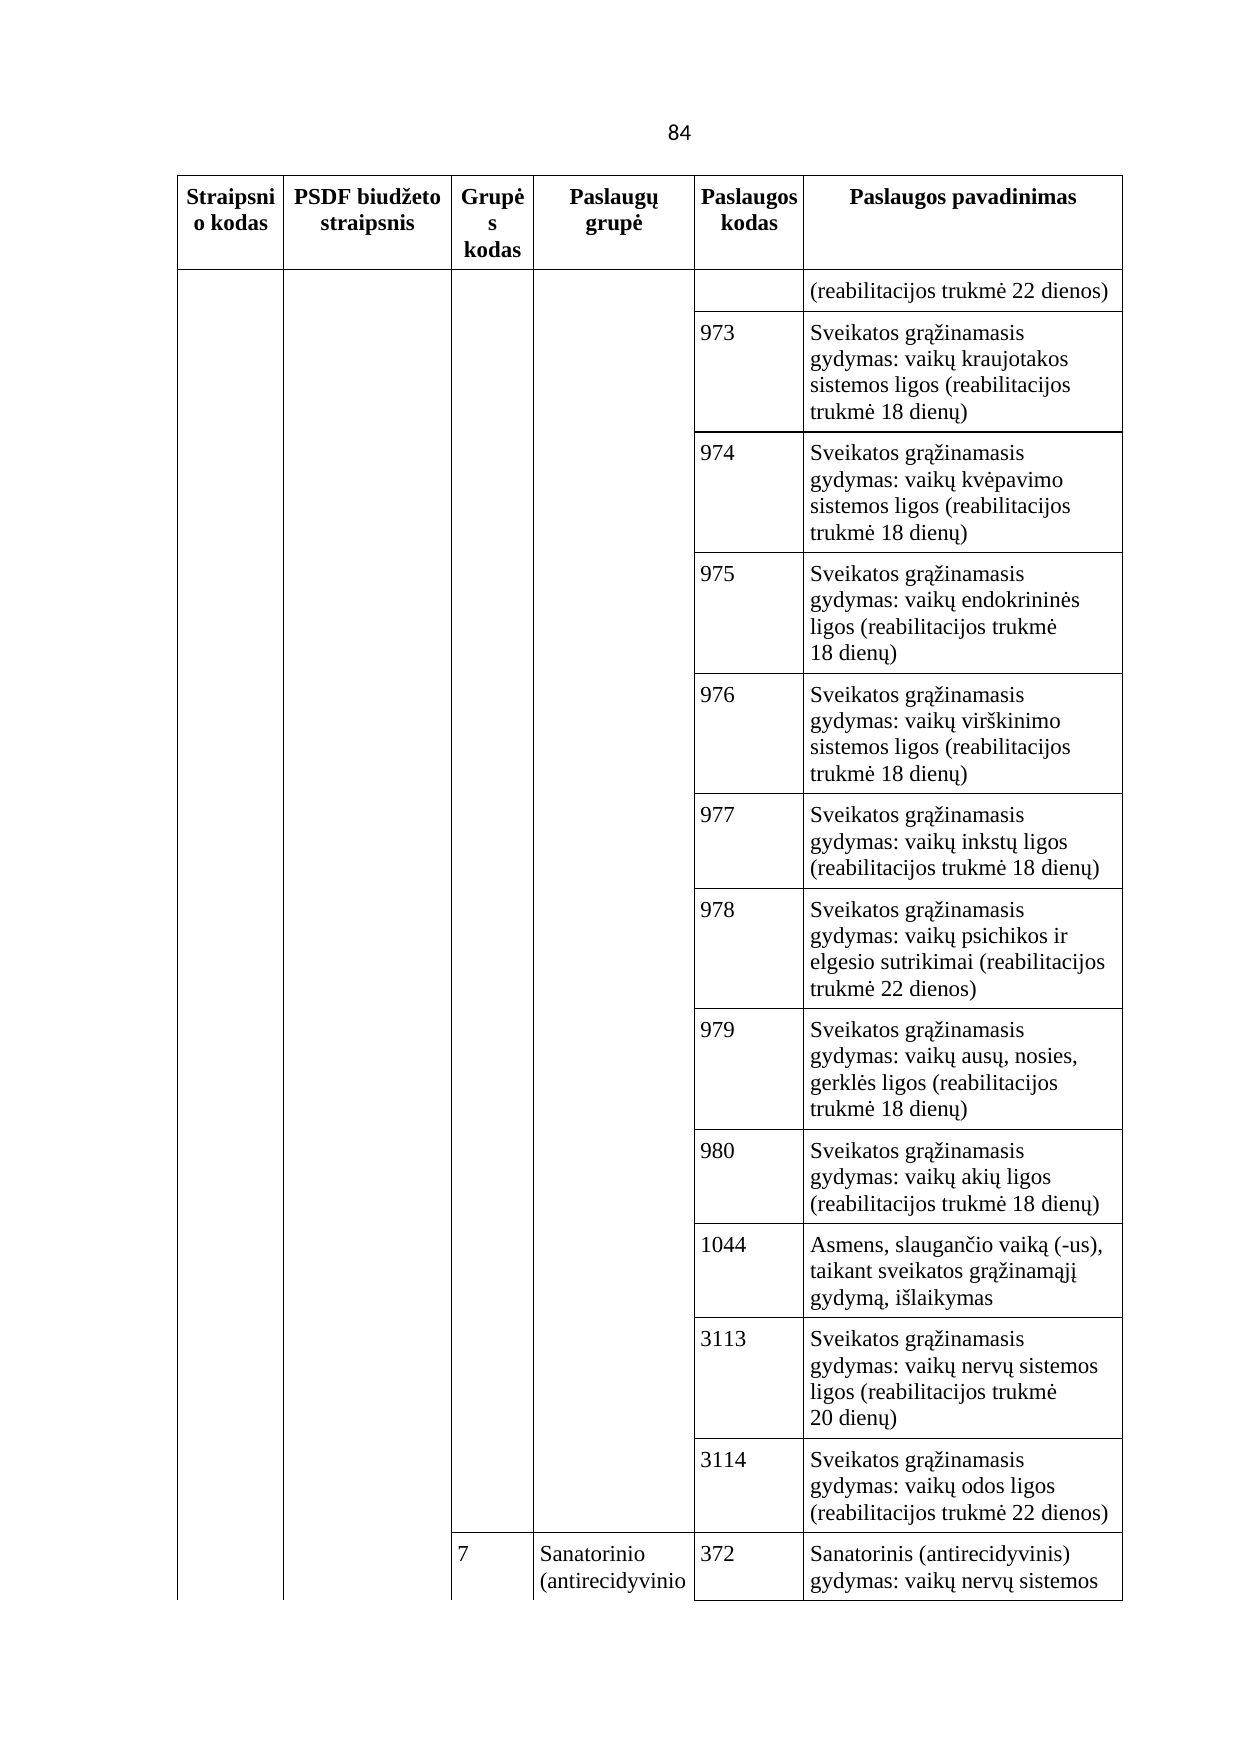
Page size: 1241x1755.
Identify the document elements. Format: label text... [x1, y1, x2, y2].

table_cell 976 [695, 674, 803, 793]
table_cell [178, 552, 283, 673]
table_cell 3113 [695, 1318, 803, 1438]
table_cell 372 [695, 1533, 803, 1600]
table_cell [178, 270, 283, 311]
table_cell Sveikatos grąžinamasis gydymas: vaikų inkstų ligos (reabilitacijos trukmė 18 dienų) [804, 794, 1122, 887]
table_cell [178, 888, 283, 1008]
table_cell [534, 1008, 694, 1129]
table_cell Sanatorinis (antirecidyvinis) gydymas: vaikų nervų sistemos [804, 1533, 1122, 1600]
table_cell [452, 793, 533, 887]
table_header Straipsnio kodas [178, 176, 283, 269]
table_cell [452, 311, 533, 431]
table_cell [284, 552, 451, 673]
table_cell [534, 673, 694, 793]
table_cell [534, 431, 694, 552]
table_cell [284, 1438, 451, 1532]
table_cell [452, 1008, 533, 1129]
table_cell Asmens, slaugančio vaiką (-us), taikant sveikatos grąžinamąjį gydymą, išlaikymas [804, 1224, 1122, 1317]
table_cell [284, 1532, 451, 1600]
table_cell Sveikatos grąžinamasis gydymas: vaikų psichikos ir elgesio sutrikimai (reabilitacijos trukmė 22 dienos) [804, 889, 1122, 1008]
table_cell [534, 1223, 694, 1532]
table_cell [452, 431, 533, 552]
table_cell Sveikatos grąžinamasis gydymas: vaikų nervų sistemos ligos (reabilitacijos trukmė 20 dienų) [804, 1318, 1122, 1438]
table_cell [178, 1532, 283, 1600]
table_cell Sveikatos grąžinamasis gydymas: vaikų virškinimo sistemos ligos (reabilitacijos trukmė 18 dienų) [804, 674, 1122, 793]
table_cell [284, 1129, 451, 1223]
table_cell [178, 431, 283, 552]
table_cell [284, 793, 451, 887]
table_cell [178, 311, 283, 431]
table_header Paslaugos pavadinimas [804, 176, 1122, 269]
table_cell Sveikatos grąžinamasis gydymas: vaikų ausų, nosies, gerklės ligos (reabilitacijos trukmė 18 dienų) [804, 1009, 1122, 1129]
table_cell [178, 673, 283, 793]
table_cell 973 [695, 312, 803, 431]
table_cell [284, 888, 451, 1008]
table_cell 979 [695, 1009, 803, 1129]
table_cell [452, 270, 533, 311]
table_cell [284, 1317, 451, 1438]
table_cell [534, 552, 694, 673]
table_cell 980 [695, 1130, 803, 1223]
table_cell (reabilitacijos trukmė 22 dienos) [804, 270, 1122, 311]
table_cell [534, 311, 694, 431]
table_header Paslaugų grupė [534, 176, 694, 269]
table_cell 975 [695, 553, 803, 673]
table_cell 977 [695, 794, 803, 887]
table_cell [534, 270, 694, 311]
table_cell [452, 673, 533, 793]
table_cell [452, 552, 533, 673]
table_cell Sveikatos grąžinamasis gydymas: vaikų odos ligos (reabilitacijos trukmė 22 dienos) [804, 1439, 1122, 1532]
table_cell [178, 1129, 283, 1223]
table_cell [452, 888, 533, 1008]
table_cell [452, 1223, 533, 1532]
table_cell 978 [695, 889, 803, 1008]
table_cell [178, 1317, 283, 1438]
table_cell [178, 793, 283, 887]
table_cell [284, 673, 451, 793]
table_header PSDF biudžeto straipsnis [284, 176, 451, 269]
table_cell [284, 270, 451, 311]
table_cell [284, 311, 451, 431]
table_cell Sveikatos grąžinamasis gydymas: vaikų akių ligos (reabilitacijos trukmė 18 dienų) [804, 1130, 1122, 1223]
table_cell 7 [452, 1533, 533, 1600]
table_cell [695, 270, 803, 311]
table_header Paslaugos kodas [695, 176, 803, 269]
table_cell [534, 888, 694, 1008]
table_cell [284, 431, 451, 552]
table_cell [178, 1008, 283, 1129]
table_cell Sanatorinio (antirecidyvinio [534, 1533, 694, 1600]
table_cell 3114 [695, 1439, 803, 1532]
table_cell [284, 1223, 451, 1317]
table_cell [452, 1129, 533, 1223]
table_cell [534, 793, 694, 887]
table_cell [284, 1008, 451, 1129]
table_cell [178, 1438, 283, 1532]
table_header Grupės kodas [452, 176, 533, 269]
table_cell Sveikatos grąžinamasis gydymas: vaikų kraujotakos sistemos ligos (reabilitacijos trukmė 18 dienų) [804, 312, 1122, 431]
table_cell Sveikatos grąžinamasis gydymas: vaikų endokrininės ligos (reabilitacijos trukmė 18 dienų) [804, 553, 1122, 673]
table_cell 1044 [695, 1224, 803, 1317]
table_cell [178, 1223, 283, 1317]
table_cell Sveikatos grąžinamasis gydymas: vaikų kvėpavimo sistemos ligos (reabilitacijos trukmė 18 dienų) [804, 433, 1122, 552]
table_cell [534, 1129, 694, 1223]
table_cell 974 [695, 433, 803, 552]
